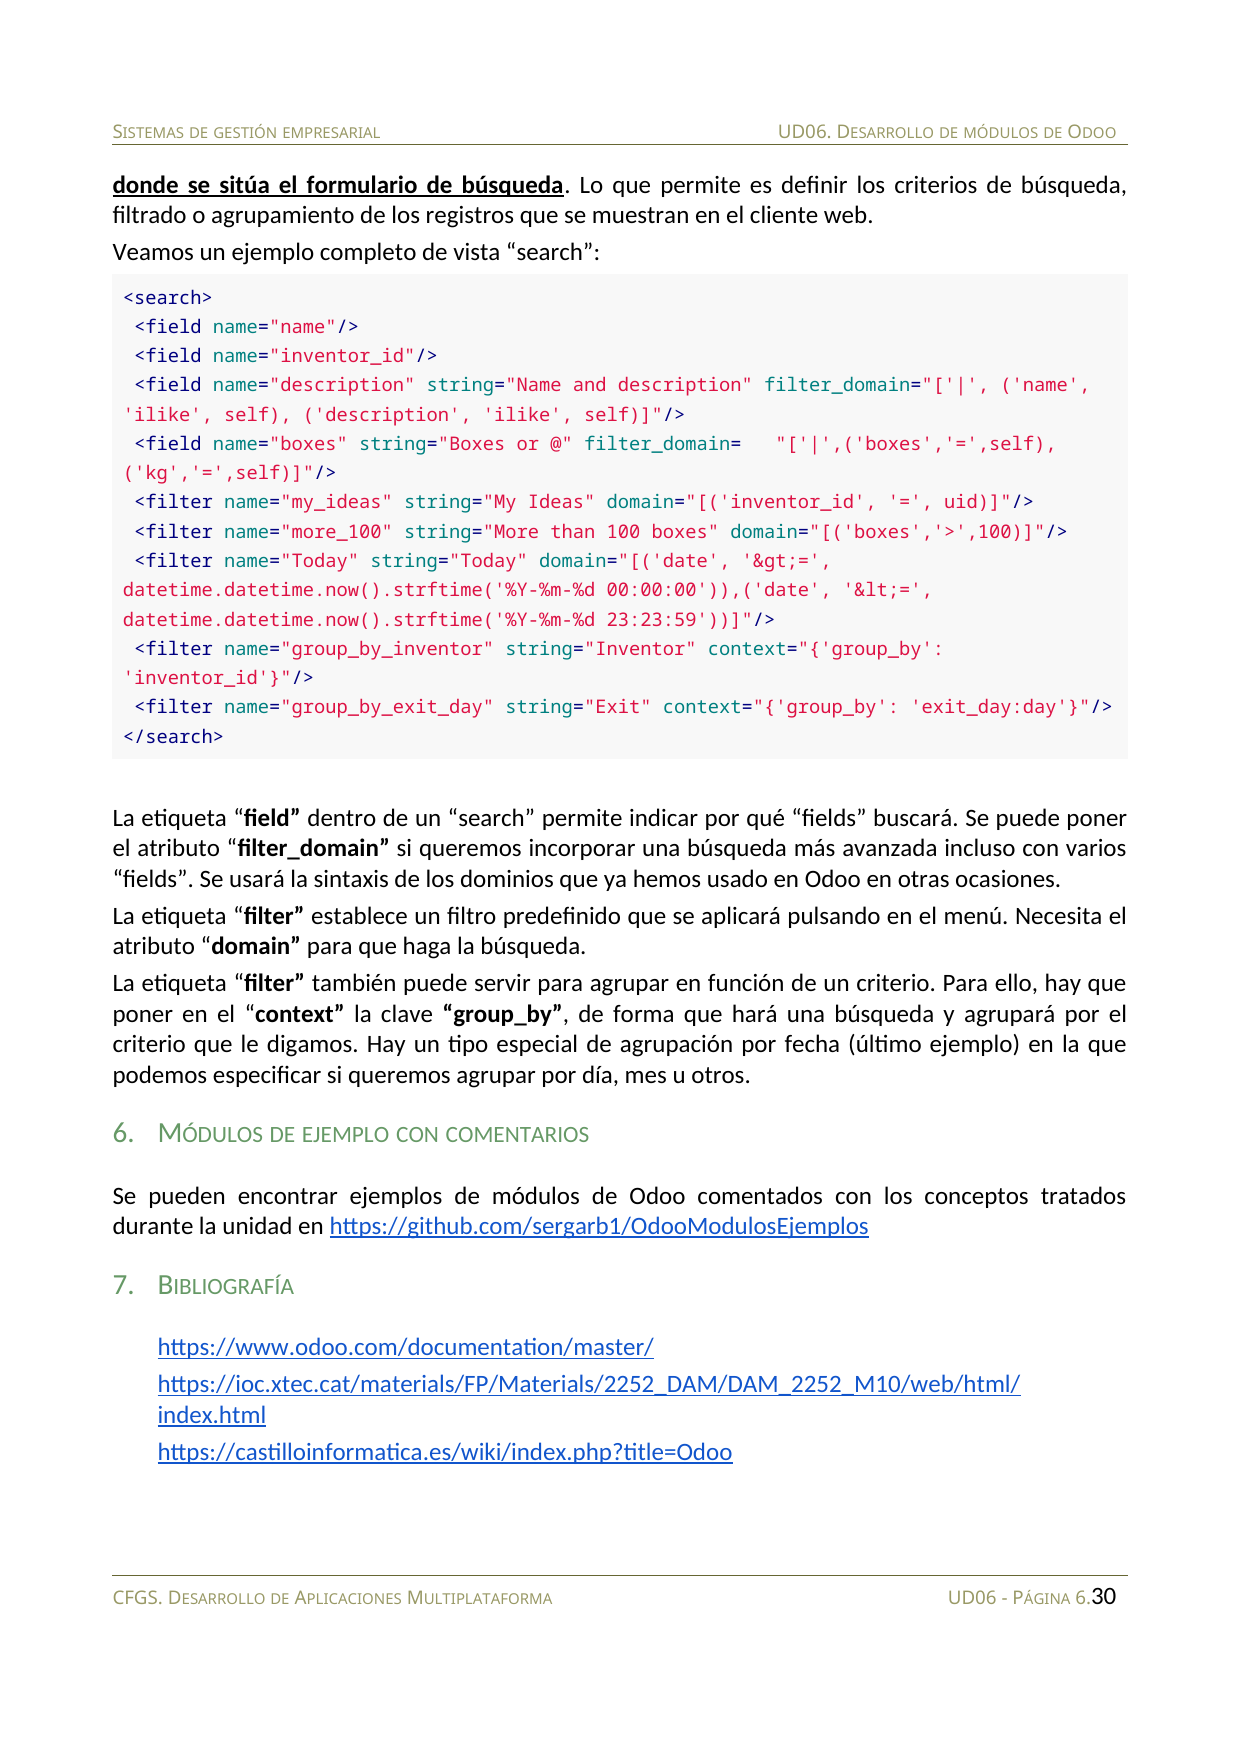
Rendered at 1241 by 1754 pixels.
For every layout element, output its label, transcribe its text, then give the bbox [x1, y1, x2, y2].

subtitle Bibliografía [112, 1266, 1128, 1301]
subtitle Módulos de ejemplo con comentarios [112, 1114, 1128, 1150]
text https://www.odoo.com/documentation/master/ [157, 1332, 1128, 1362]
text Veamos un ejemplo completo de vista “search”: [112, 237, 1128, 267]
text La etiqueta “filter” también puede servir para agrupar en función de un criterio. Para ello, hay que poner en el “context” la clave “group_by”, de forma que hará una búsqueda y agrupará por el criterio que le digamos. Hay un tipo especial de agrupación por fecha (último ejemplo) en la que podemos especificar si queremos agrupar por día, mes u otros. [112, 967, 1128, 1089]
text https://castilloinformatica.es/wiki/index.php?title=Odoo [157, 1436, 1128, 1467]
text La etiqueta “filter” establece un filtro predefinido que se aplicará pulsando en el menú. Necesita el atributo “domain” para que haga la búsqueda. [112, 900, 1128, 961]
text La etiqueta “field” dentro de un “search” permite indicar por qué “fields” buscará. Se puede poner el atributo “filter_domain” si queremos incorporar una búsqueda más avanzada incluso con varios “fields”. Se usará la sintaxis de los dominios que ya hemos usado en Odoo en otras ocasiones. [112, 802, 1128, 893]
text donde se sitúa el formulario de búsqueda. Lo que permite es definir los criterios de búsqueda, filtrado o agrupamiento de los registros que se muestran en el cliente web. [112, 169, 1128, 230]
text Se pueden encontrar ejemplos de módulos de Odoo comentados con los conceptos tratados durante la unidad en https://github.com/sergarb1/OdooModulosEjemplos [112, 1180, 1128, 1241]
text https://ioc.xtec.cat/materials/FP/Materials/2252_DAM/DAM_2252_M10/web/html/index.html [157, 1368, 1128, 1429]
table_header <search> <field name="name"/> <field name="inventor_id"/> <field name="description" string="Name and description" filter_domain="['|', ('name', 'ilike', self), ('description', 'ilike', self)]"/> <field name="boxes" string="Boxes or @" filter_domain= "['|',('boxes','=',self),('kg','=',self)]"/> <filter name="my_ideas" string="My Ideas" domain="[('inventor_id', '=', uid)]"/> <filter name="more_100" string="More than 100 boxes" domain="[('boxes','>',100)]"/> <filter name="Today" string="Today" domain="[('date', '&gt;=', datetime.datetime.now().strftime('%Y-%m-%d 00:00:00')),('date', '&lt;=', datetime.datetime.now().strftime('%Y-%m-%d 23:23:59'))]"/> <filter name="group_by_inventor" string="Inventor" context="{'group_by': 'inventor_id'}"/> <filter name="group_by_exit_day" string="Exit" context="{'group_by': 'exit_day:day'}"/> </search> [112, 274, 1128, 759]
